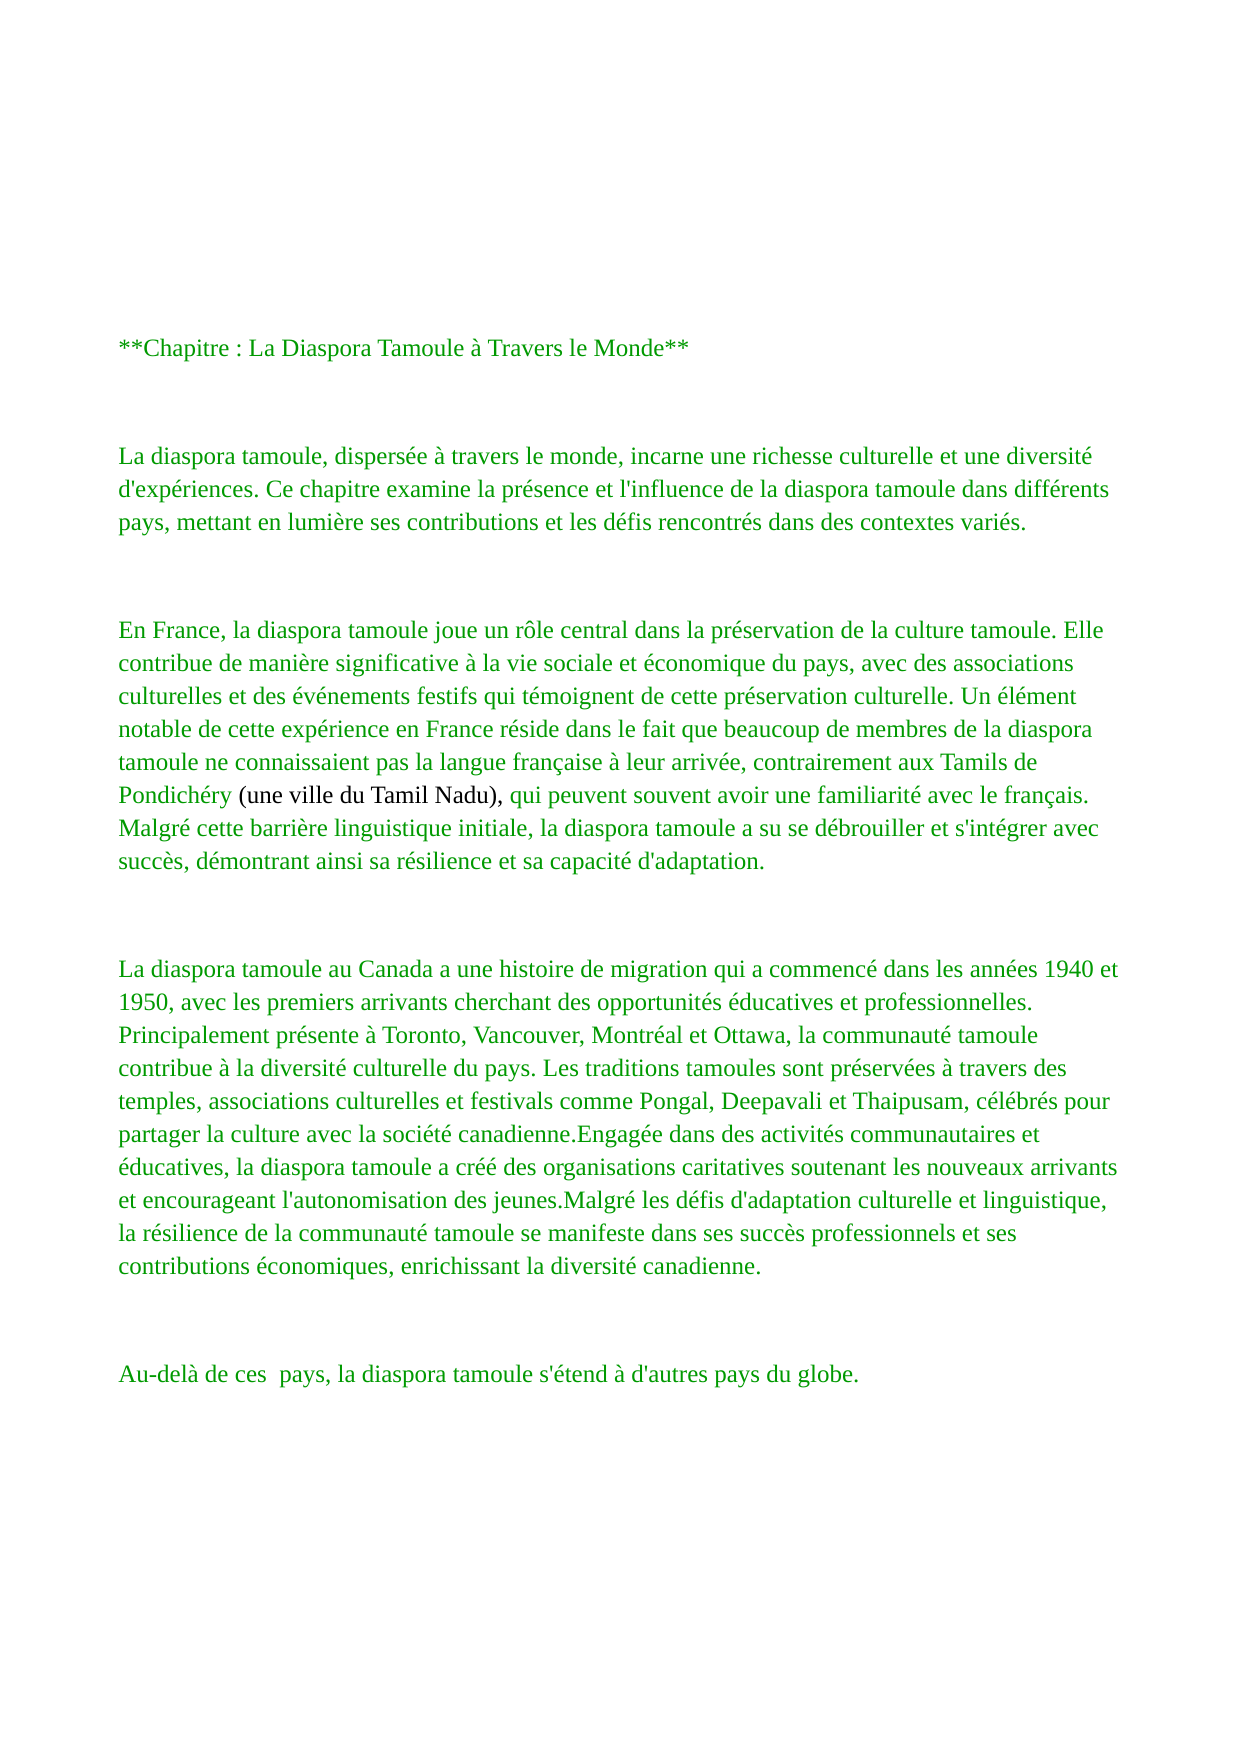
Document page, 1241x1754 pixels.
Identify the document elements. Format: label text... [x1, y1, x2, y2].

text En France, la diaspora tamoule joue un rôle central dans la préservation de la culture tamoule. Elle contribue de manière significative à la vie sociale et économique du pays, avec des associations culturelles et des événements festifs qui témoignent de cette préservation culturelle. Un élément notable de cette expérience en France réside dans le fait que beaucoup de membres de la diaspora tamoule ne connaissaient pas la langue française à leur arrivée, contrairement aux Tamils de Pondichéry (une ville du Tamil Nadu), qui peuvent souvent avoir une familiarité avec le français. Malgré cette barrière linguistique initiale, la diaspora tamoule a su se débrouiller et s'intégrer avec succès, démontrant ainsi sa résilience et sa capacité d'adaptation. [118, 615, 1122, 875]
text La diaspora tamoule, dispersée à travers le monde, incarne une richesse culturelle et une diversité d'expériences. Ce chapitre examine la présence et l'influence de la diaspora tamoule dans différents pays, mettant en lumière ses contributions et les défis rencontrés dans des contextes variés. [118, 441, 1122, 536]
text La diaspora tamoule au Canada a une histoire de migration qui a commencé dans les années 1940 et 1950, avec les premiers arrivants cherchant des opportunités éducatives et professionnelles. Principalement présente à Toronto, Vancouver, Montréal et Ottawa, la communauté tamoule contribue à la diversité culturelle du pays. Les traditions tamoules sont préservées à travers des temples, associations culturelles et festivals comme Pongal, Deepavali et Thaipusam, célébrés pour partager la culture avec la société canadienne.Engagée dans des activités communautaires et éducatives, la diaspora tamoule a créé des organisations caritatives soutenant les nouveaux arrivants et encourageant l'autonomisation des jeunes.Malgré les défis d'adaptation culturelle et linguistique, la résilience de la communauté tamoule se manifeste dans ses succès professionnels et ses contributions économiques, enrichissant la diversité canadienne. [118, 954, 1122, 1280]
text Au-delà de ces pays, la diaspora tamoule s'étend à d'autres pays du globe. [118, 1359, 1122, 1387]
text **Chapitre : La Diaspora Tamoule à Travers le Monde** [118, 333, 1122, 362]
